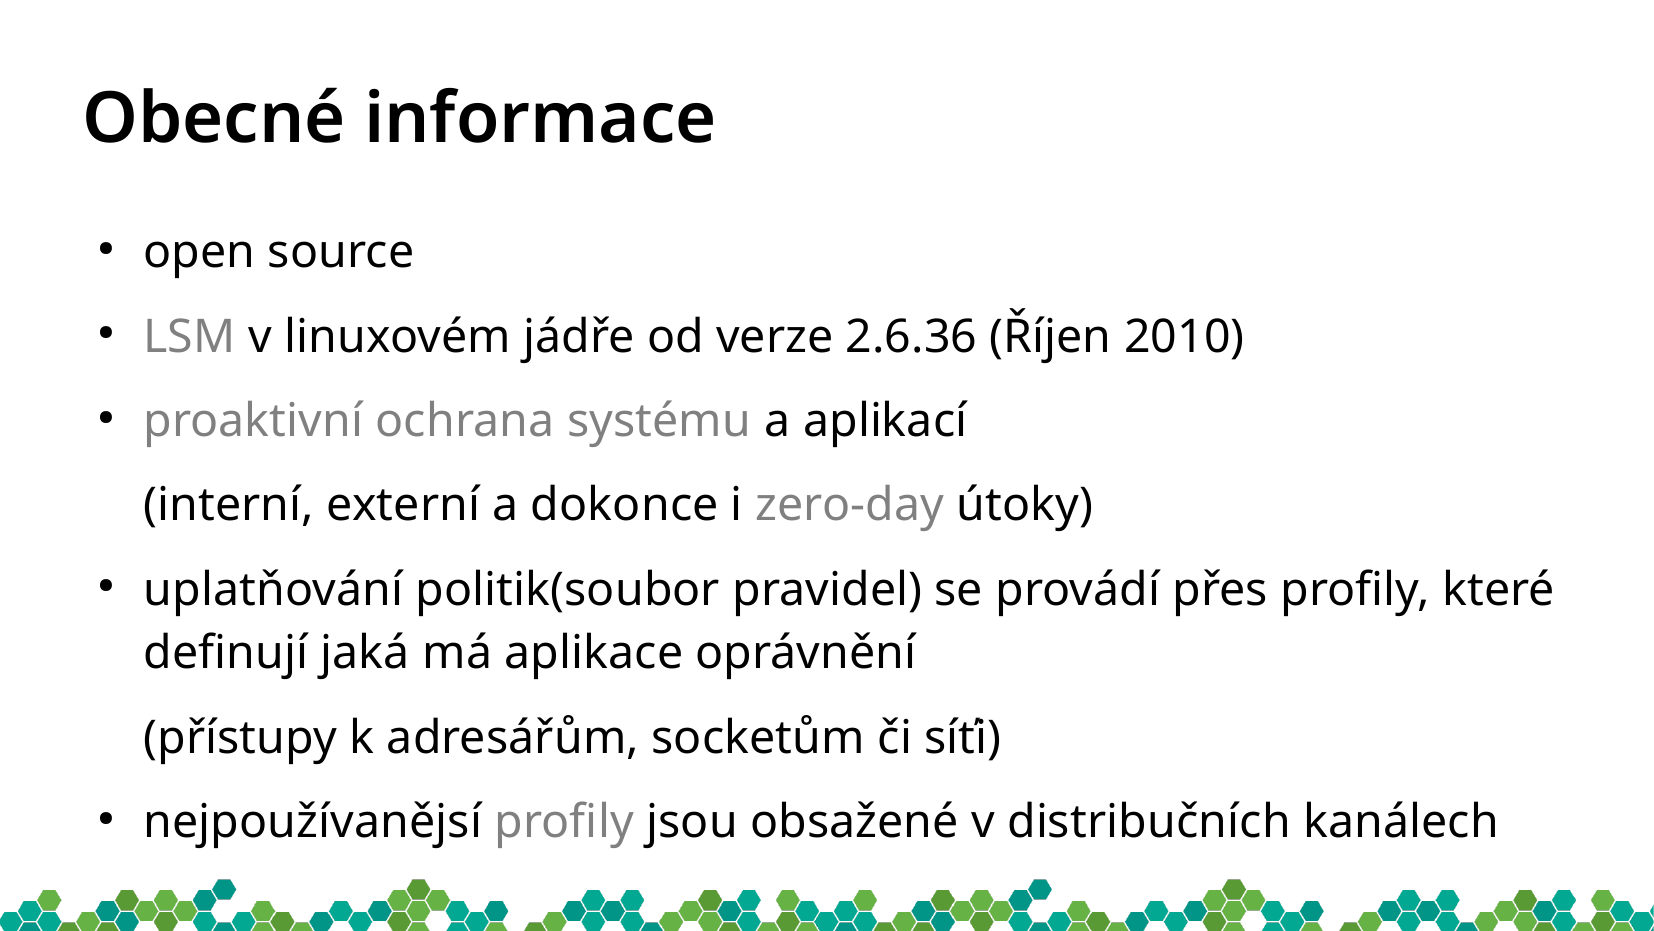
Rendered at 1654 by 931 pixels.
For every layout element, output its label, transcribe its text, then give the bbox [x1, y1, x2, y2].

list open source LSM v linuxovém jádře od verze 2.6.36 (Říjen 2010) proaktivní ochrana systému a aplikací (interní, externí a dokonce i zero-day útoky) uplatňování politik(soubor pravidel) se provádí přes profily, které definují jaká má aplikace oprávnění (přístupy k adresářům, socketům či síťi) nejpoužívanějsí profily jsou obsažené v distribučních kanálech [82, 217, 1571, 855]
picture [0, 871, 1654, 931]
text_box [82, 37, 1571, 193]
